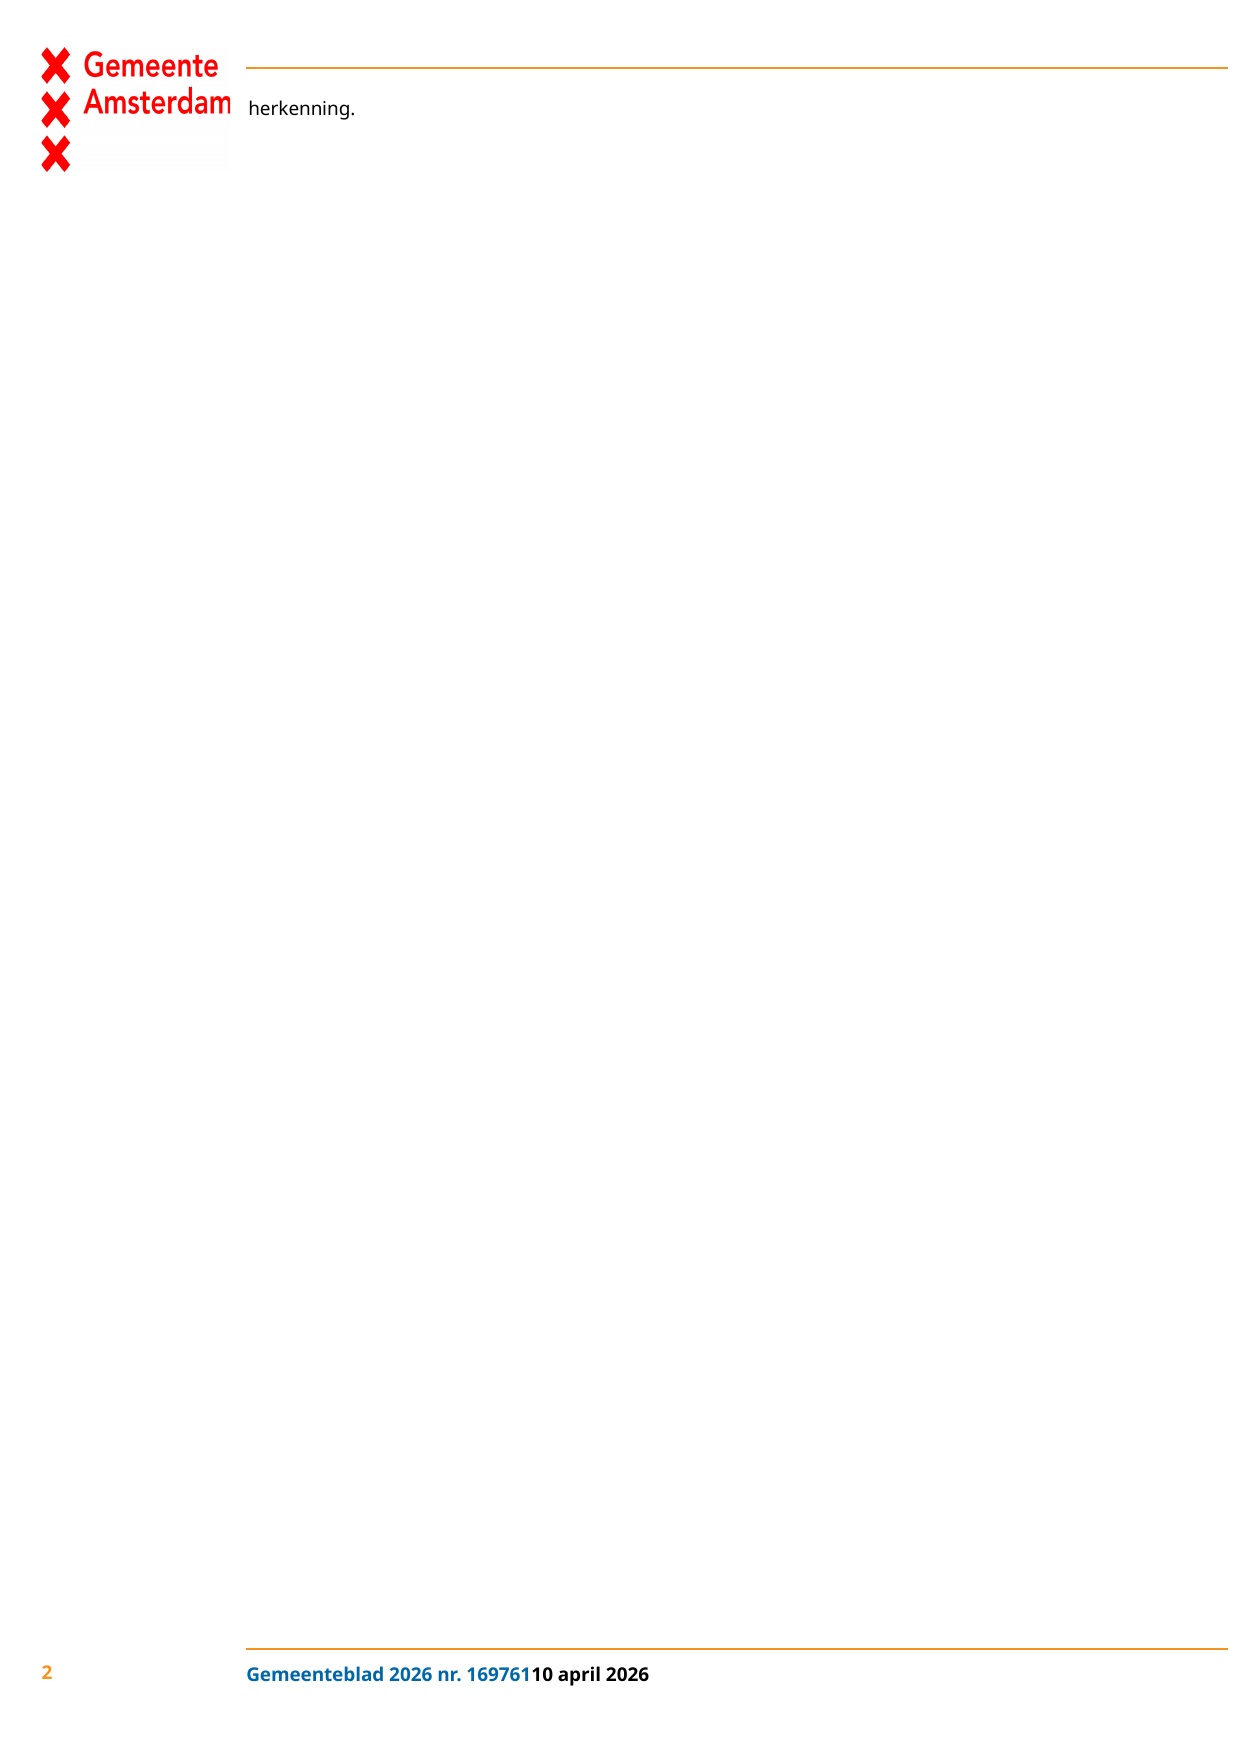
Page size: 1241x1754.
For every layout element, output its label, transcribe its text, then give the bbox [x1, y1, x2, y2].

picture [41, 47, 231, 172]
text herkenning. [248, 95, 1152, 121]
